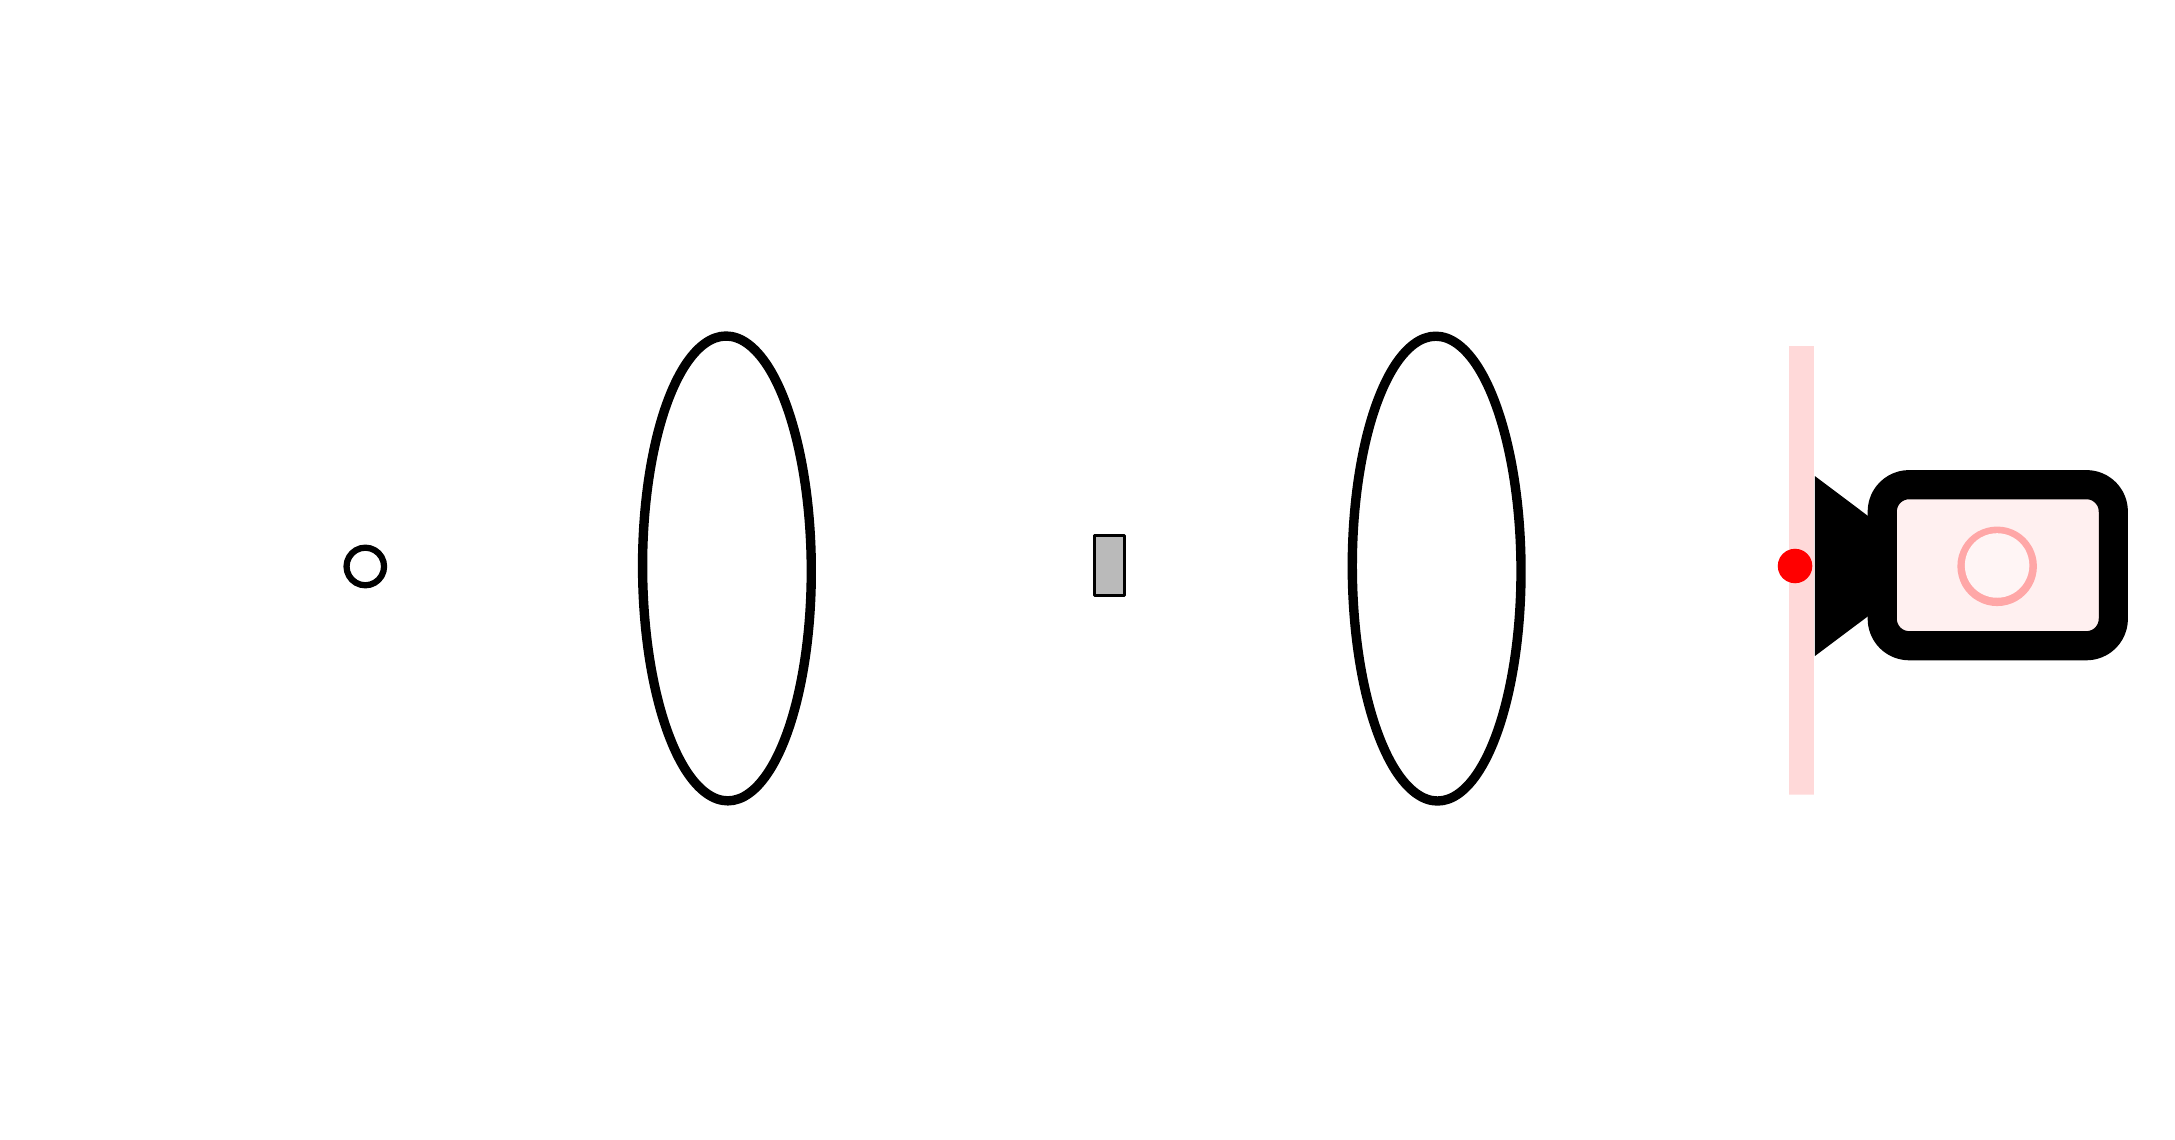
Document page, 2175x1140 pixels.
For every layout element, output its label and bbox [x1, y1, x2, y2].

text_box [642, 336, 812, 801]
text_box [1882, 484, 2114, 646]
text_box [1814, 476, 1875, 657]
text_box [1777, 549, 1789, 583]
text_box [1094, 535, 1125, 596]
